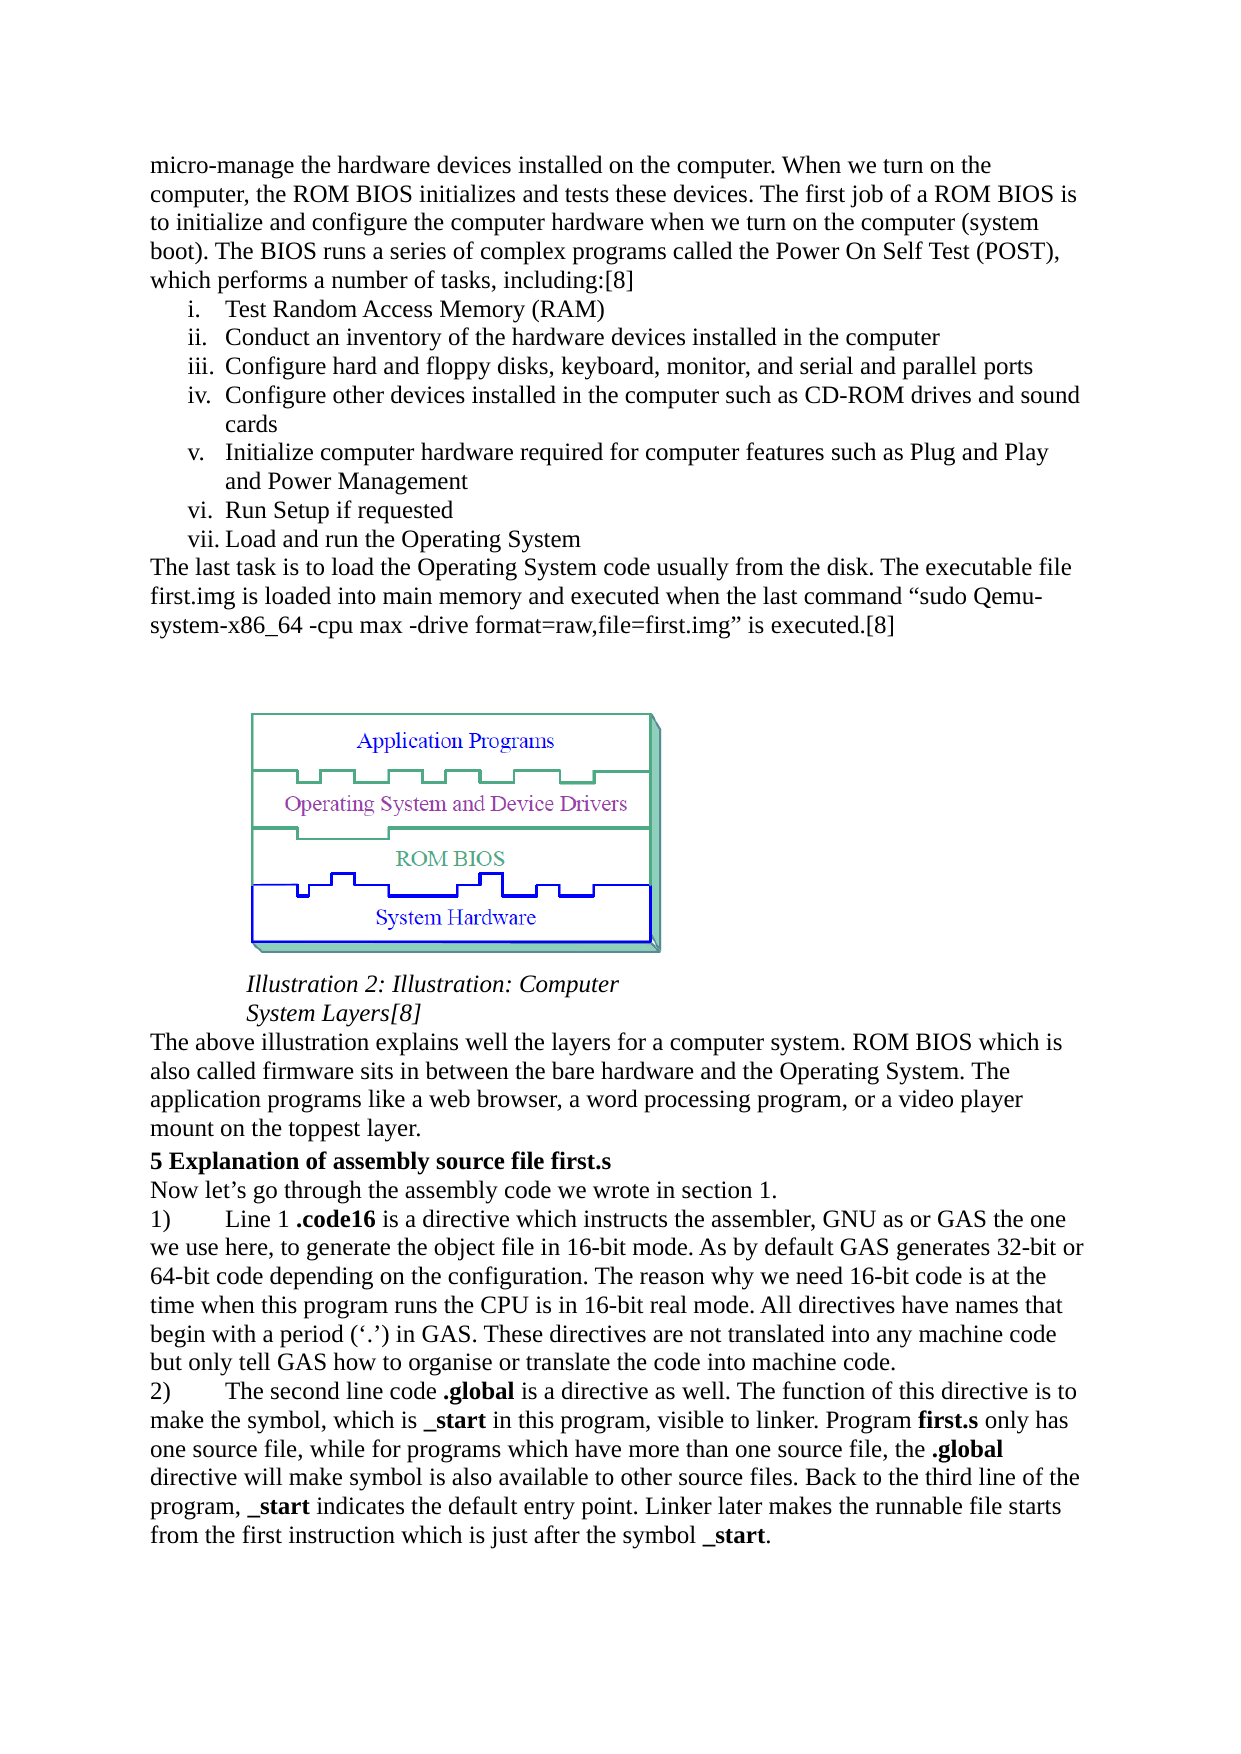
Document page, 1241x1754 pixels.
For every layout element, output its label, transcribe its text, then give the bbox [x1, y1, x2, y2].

text Now let’s go through the assembly code we wrote in section 1. [150, 1175, 1090, 1204]
text The last task is to load the Operating System code usually from the disk. The executable file first.img is loaded into main memory and executed when the last command “sudo Qemu-system-x86_64 -cpu max -drive format=raw,file=first.img” is executed.[8] [150, 552, 1090, 639]
list Conduct an inventory of the hardware devices installed in the computer [187, 322, 1090, 351]
text Illustration 2: Illustration: Computer System Layers[8] [246, 964, 670, 1027]
list Initialize computer hardware required for computer features such as Plug and Play and Power Management [187, 437, 1090, 495]
list Run Setup if requested [187, 495, 1090, 524]
list The second line code .global is a directive as well. The function of this directive is to make the symbol, which is _start in this program, visible to linker. Program first.s only has one source file, while for programs which have more than one source file, the .global directive will make symbol is also available to other source files. Back to the third line of the program, _start indicates the default entry point. Linker later makes the runnable file starts from the first instruction which is just after the symbol _start. [150, 1376, 1090, 1549]
list Test Random Access Memory (RAM) [187, 294, 1090, 322]
text The above illustration explains well the layers for a computer system. ROM BIOS which is also called firmware sits in between the bare hardware and the Operating System. The application programs like a web browser, a word processing program, or a video player mount on the toppest layer. [150, 667, 1090, 1142]
picture [246, 706, 671, 964]
text micro-manage the hardware devices installed on the computer. When we turn on the computer, the ROM BIOS initializes and tests these devices. The first job of a ROM BIOS is to initialize and configure the computer hardware when we turn on the computer (system boot). The BIOS runs a series of complex programs called the Power On Self Test (POST), which performs a number of tasks, including:[8] [150, 150, 1090, 294]
list Configure hard and floppy disks, keyboard, monitor, and serial and parallel ports [187, 351, 1090, 380]
list Configure other devices installed in the computer such as CD-ROM drives and sound cards [187, 380, 1090, 437]
list Load and run the Operating System [187, 524, 1090, 552]
list Line 1 .code16 is a directive which instructs the assembler, GNU as or GAS the one we use here, to generate the object file in 16-bit mode. As by default GAS generates 32-bit or 64-bit code depending on the configuration. The reason why we need 16-bit code is at the time when this program runs the CPU is in 16-bit real mode. All directives have names that begin with a period (‘.’) in GAS. These directives are not translated into any machine code but only tell GAS how to organise or translate the code into machine code. [150, 1204, 1090, 1376]
subtitle 5 Explanation of assembly source file first.s [150, 1146, 1090, 1175]
